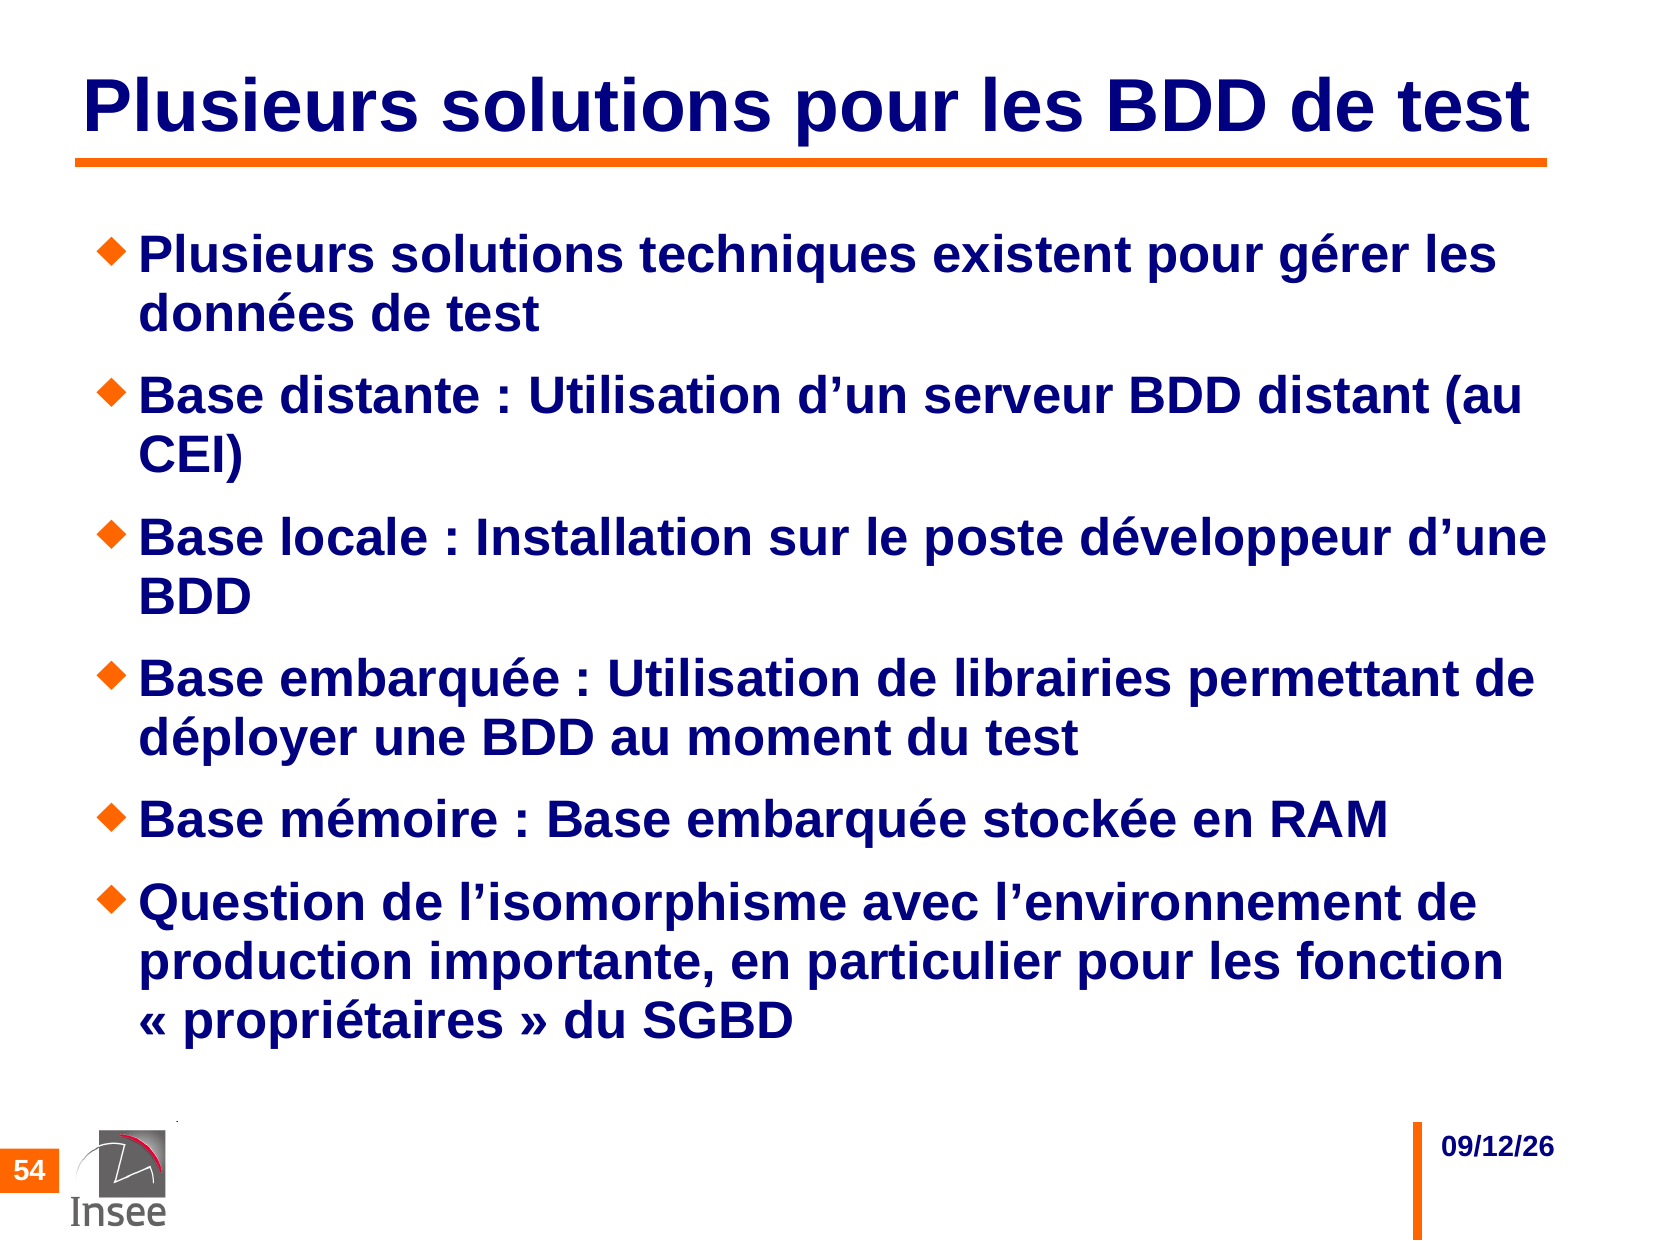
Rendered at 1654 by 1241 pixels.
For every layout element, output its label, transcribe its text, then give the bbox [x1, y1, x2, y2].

title Plusieurs solutions pour les BDD de test [82, 49, 1619, 163]
list Plusieurs solutions techniques existent pour gérer les données de test Base distante : Utilisation d’un serveur BDD distant (au CEI) Base locale : Installation sur le poste développeur d’une BDD Base embarquée : Utilisation de librairies permettant de déployer une BDD au moment du test Base mémoire : Base embarquée stockée en RAM Question de l’isomorphisme avec l’environnement de production importante, en particulier pour les fonction « propriétaires » du SGBD [82, 224, 1571, 1051]
picture [62, 1121, 178, 1241]
